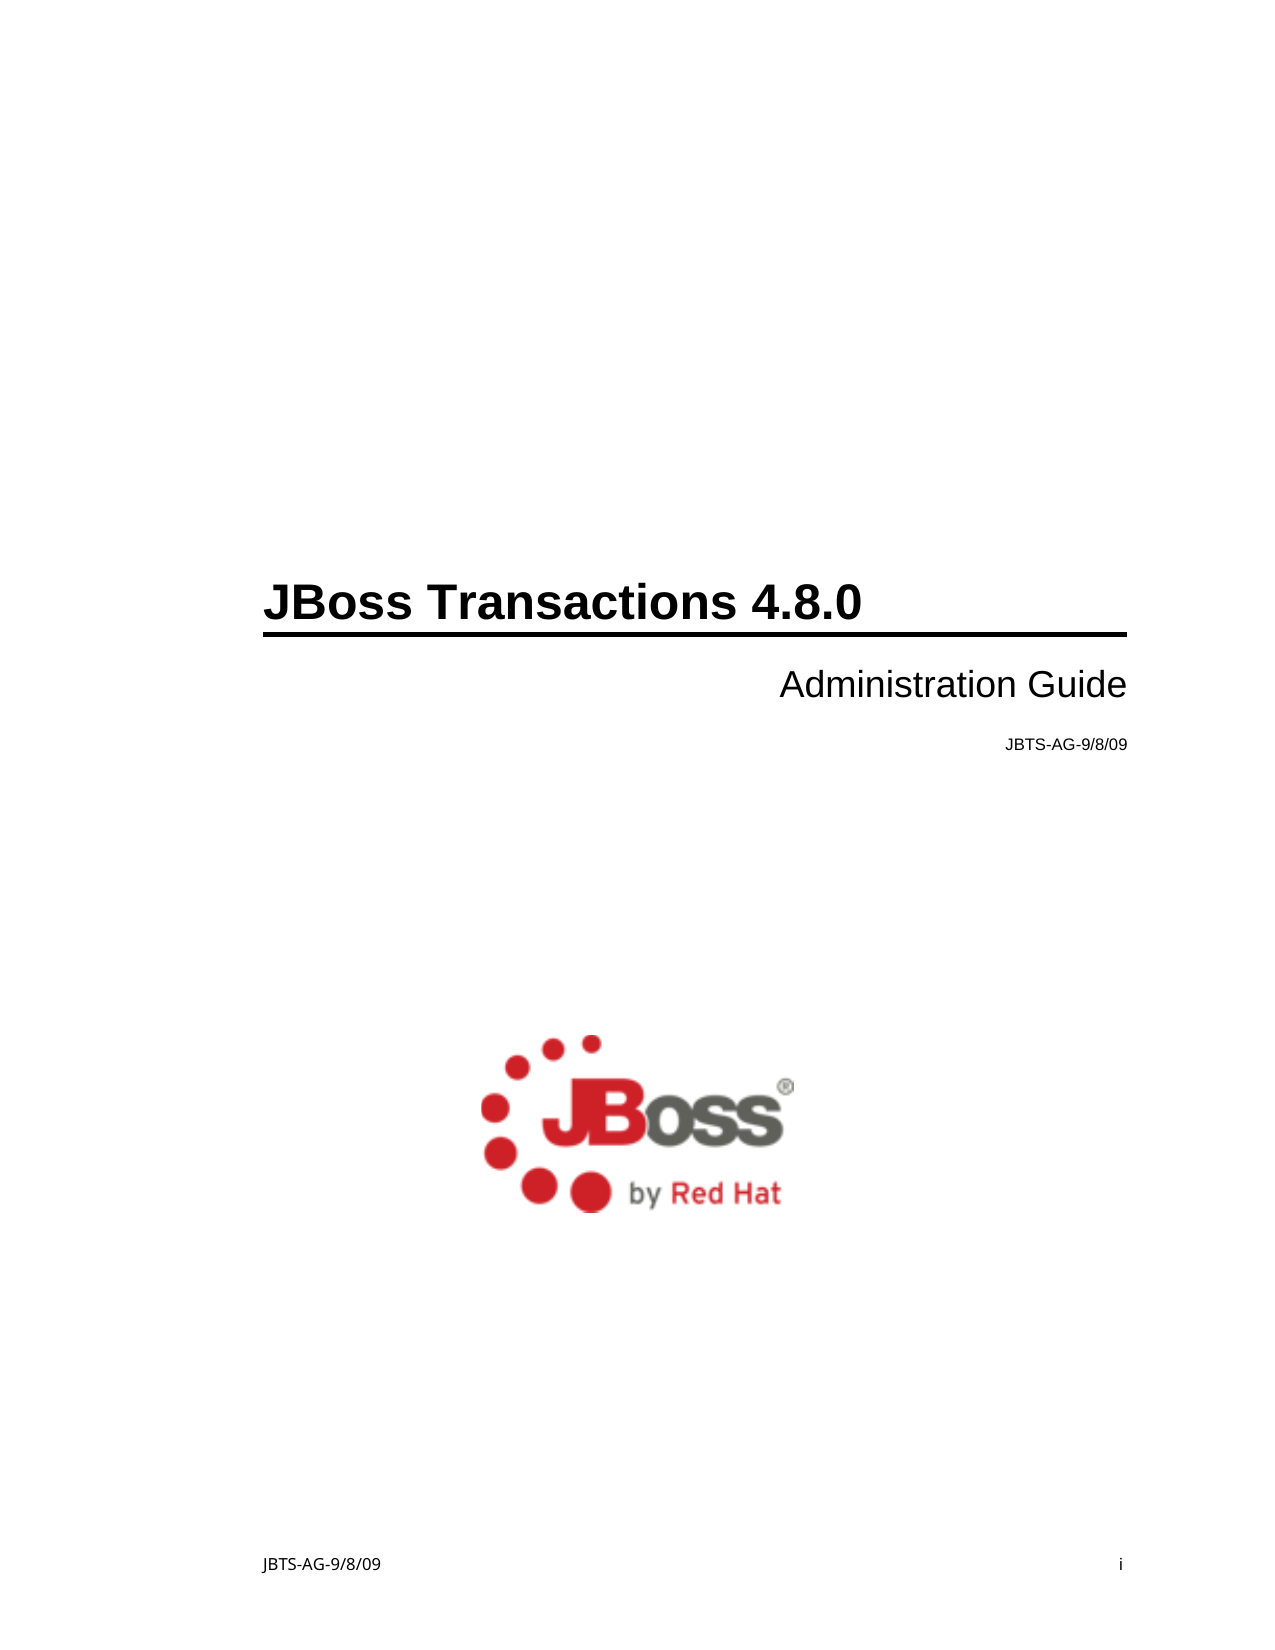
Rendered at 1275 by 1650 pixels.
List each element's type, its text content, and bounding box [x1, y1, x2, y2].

subtitle Administration Guide [263, 662, 1127, 706]
picture [481, 1035, 794, 1213]
title JBoss Transactions 4.8.0 [263, 573, 1127, 632]
text JBTS-AG-9/8/09 [263, 735, 1127, 754]
